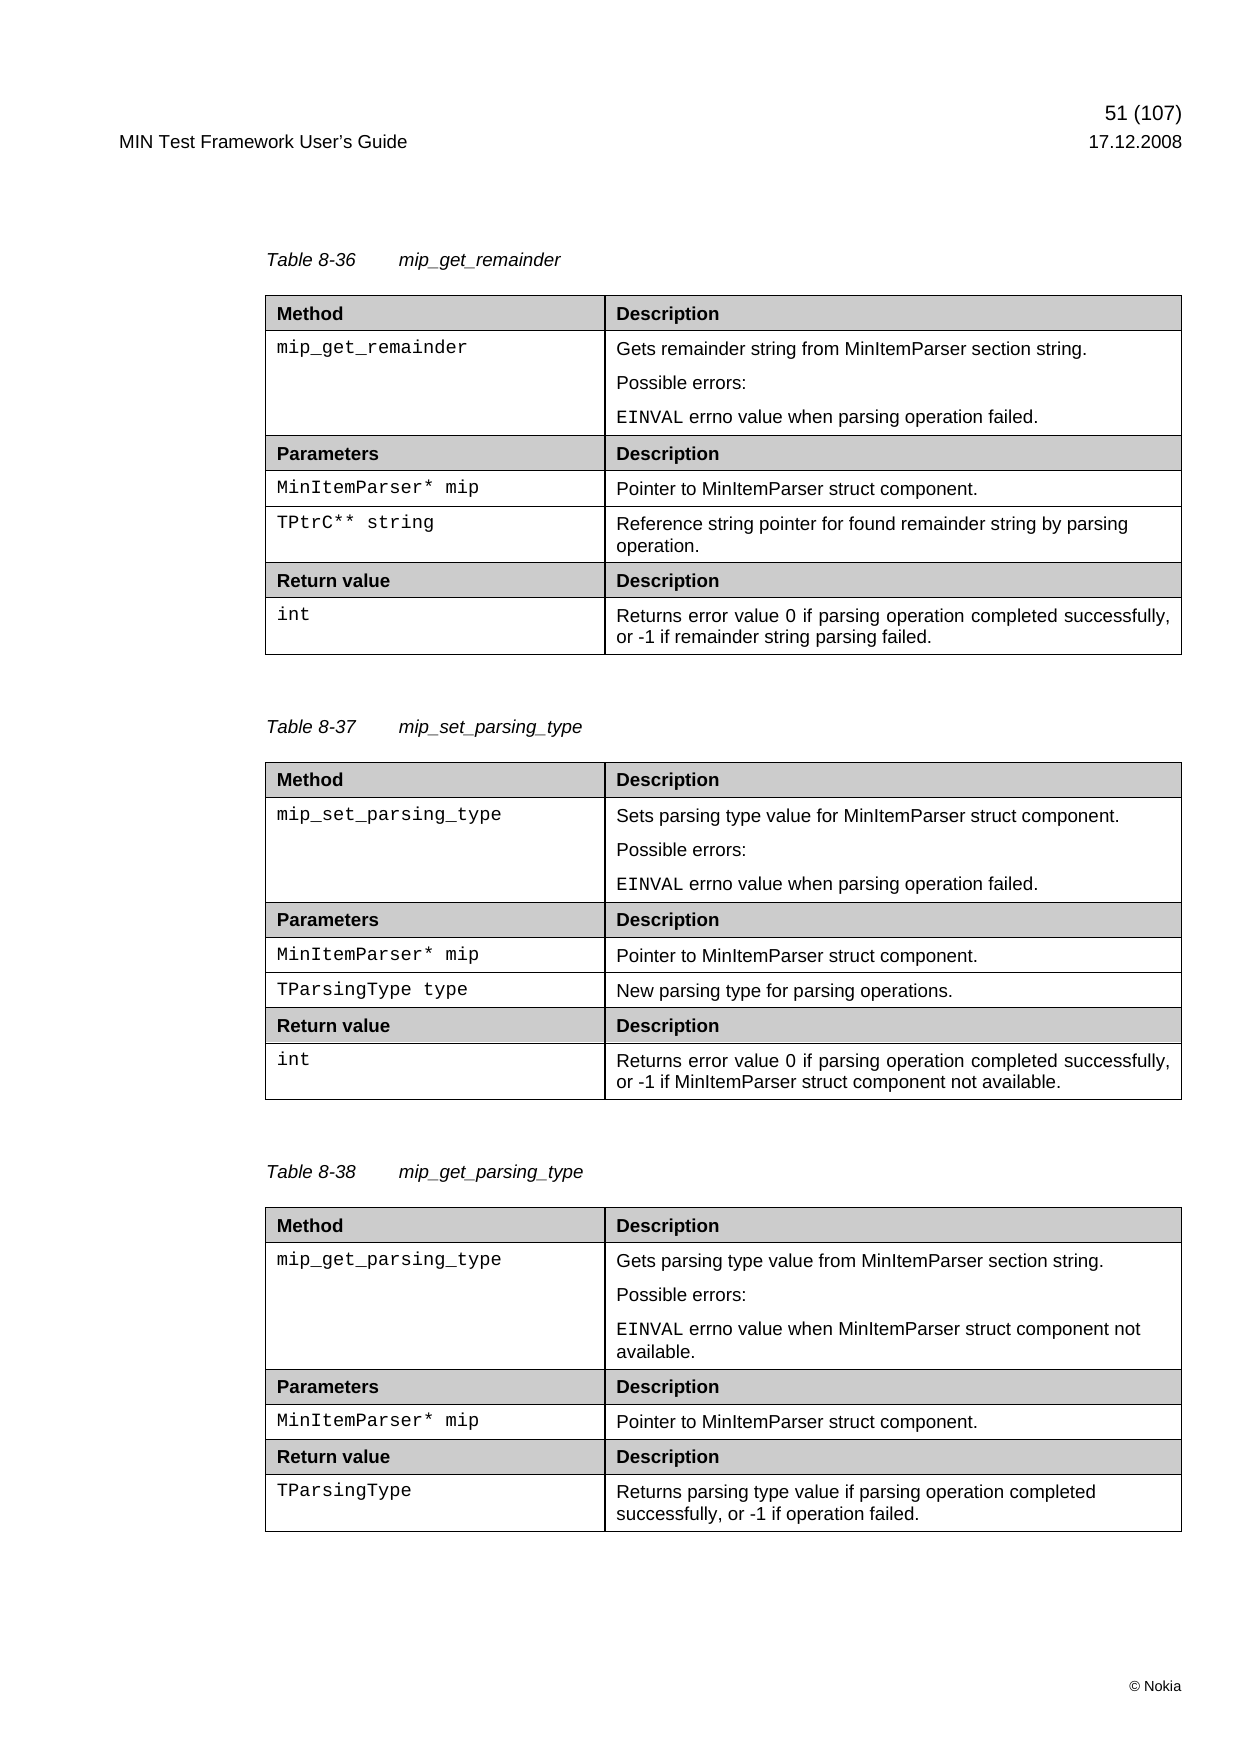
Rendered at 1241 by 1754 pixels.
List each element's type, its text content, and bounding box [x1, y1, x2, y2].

table_cell Description [606, 903, 1181, 937]
table_cell Returns parsing type value if parsing operation completed successfully, or -1 if operation failed. [606, 1475, 1181, 1531]
table_cell int [266, 598, 604, 654]
table_cell TParsingType type [266, 973, 604, 1007]
table_header Method [266, 296, 604, 330]
table_cell New parsing type for parsing operations. [606, 973, 1181, 1007]
table_cell Gets parsing type value from MinItemParser section string. Possible errors: EINVAL errno value when MinItemParser struct component not available. [606, 1243, 1181, 1369]
table_header Method [266, 763, 604, 797]
table_cell Parameters [266, 1370, 604, 1404]
table_cell Parameters [266, 436, 604, 470]
table_cell Description [606, 563, 1181, 597]
table_header Description [606, 763, 1181, 797]
table_cell int [266, 1044, 604, 1099]
table_cell Description [606, 1440, 1181, 1474]
table_cell MinItemParser* mip [266, 938, 604, 972]
text Table 8-36 mip_get_remainder [266, 249, 1181, 270]
table_cell Description [606, 436, 1181, 470]
table_cell Return value [266, 563, 604, 597]
table_cell Sets parsing type value for MinItemParser struct component. Possible errors: EINVAL errno value when parsing operation failed. [606, 798, 1181, 902]
table_cell TParsingType [266, 1475, 604, 1531]
table_cell MinItemParser* mip [266, 1405, 604, 1439]
table_cell Pointer to MinItemParser struct component. [606, 938, 1181, 972]
table_cell Return value [266, 1440, 604, 1474]
table_header Description [606, 296, 1181, 330]
text Table 8-37 mip_set_parsing_type [266, 715, 1181, 737]
table_cell Pointer to MinItemParser struct component. [606, 471, 1181, 506]
table_cell Parameters [266, 903, 604, 937]
table_cell Returns error value 0 if parsing operation completed successfully, or -1 if MinItemParser struct component not available. [606, 1044, 1181, 1099]
table_cell Pointer to MinItemParser struct component. [606, 1405, 1181, 1439]
table_cell Return value [266, 1008, 604, 1042]
text Table 8-38 mip_get_parsing_type [266, 1161, 1181, 1182]
table_cell MinItemParser* mip [266, 471, 604, 506]
table_cell mip_get_parsing_type [266, 1243, 604, 1369]
table_cell Reference string pointer for found remainder string by parsing operation. [606, 507, 1181, 562]
table_cell Returns error value 0 if parsing operation completed successfully, or -1 if remainder string parsing failed. [606, 598, 1181, 654]
table_cell TPtrC** string [266, 507, 604, 562]
table_cell mip_get_remainder [266, 331, 604, 435]
table_cell Description [606, 1370, 1181, 1404]
table_cell Description [606, 1008, 1181, 1042]
table_cell mip_set_parsing_type [266, 798, 604, 902]
table_cell Gets remainder string from MinItemParser section string. Possible errors: EINVAL errno value when parsing operation failed. [606, 331, 1181, 435]
table_header Method [266, 1208, 604, 1242]
table_header Description [606, 1208, 1181, 1242]
